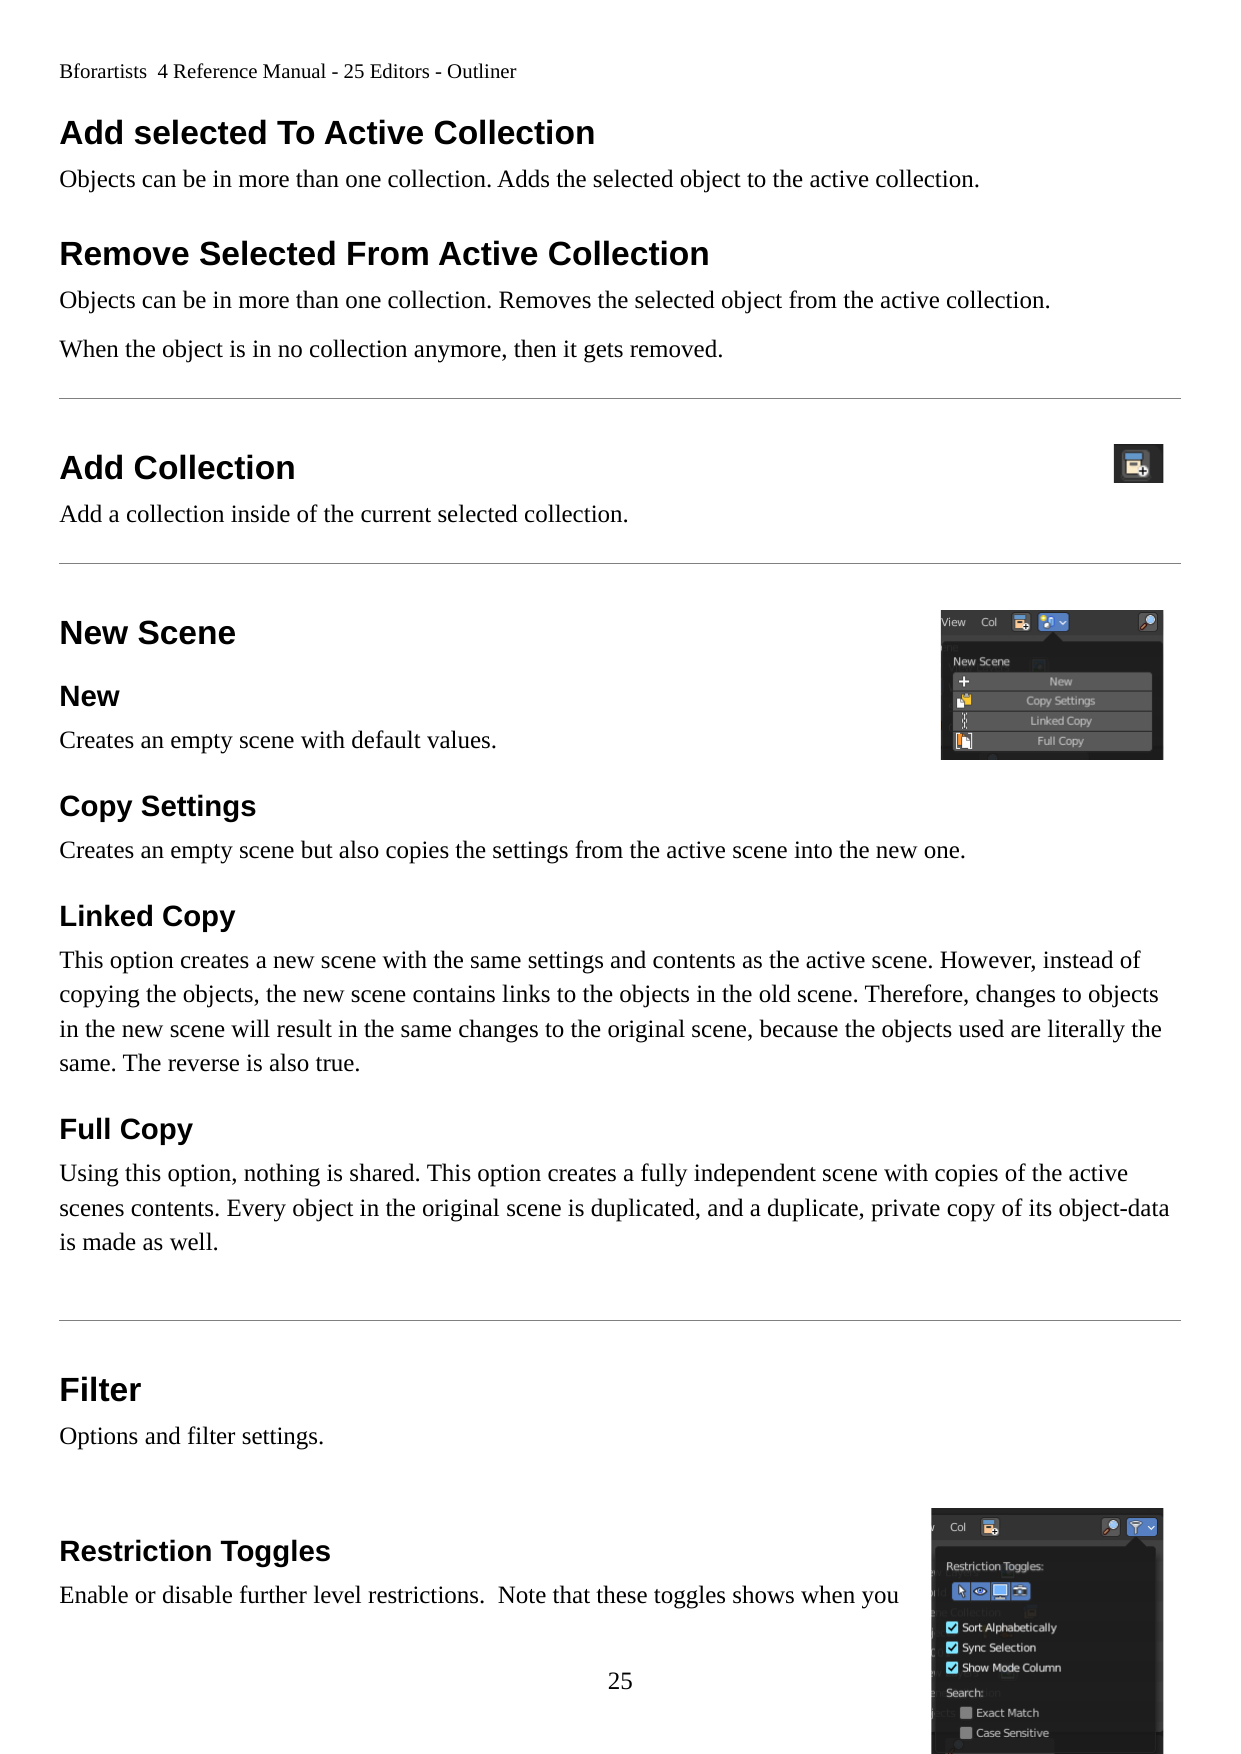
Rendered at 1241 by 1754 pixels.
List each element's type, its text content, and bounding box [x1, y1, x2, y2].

text Objects can be in more than one collection. Removes the selected object from the active collection. [59, 285, 1181, 313]
subtitle Add Collection [59, 448, 1181, 487]
text This option creates a new scene with the same settings and contents as the active scene. However, instead of copying the objects, the new scene contains links to the objects in the old scene. Therefore, changes to objects in the new scene will result in the same changes to the original scene, because the objects used are literally the same. The reverse is also true. [59, 945, 1181, 1077]
subtitle Linked Copy [59, 899, 1181, 932]
text Options and filter settings. [59, 1421, 1181, 1450]
text Enable or disable further level restrictions. Note that these toggles shows when you [59, 1580, 931, 1609]
subtitle New [59, 679, 940, 713]
subtitle Add selected To Active Collection [59, 113, 1181, 151]
text Add a collection inside of the current selected collection. [59, 499, 1181, 528]
picture [1113, 444, 1164, 483]
subtitle Filter [59, 1370, 1181, 1409]
subtitle Copy Settings [59, 789, 1181, 822]
text Creates an empty scene but also copies the settings from the active scene into the new one. [59, 835, 1181, 864]
picture [931, 1508, 1164, 1754]
subtitle Full Copy [59, 1112, 1181, 1146]
text Objects can be in more than one collection. Adds the selected object to the active collection. [59, 164, 1181, 192]
text Using this option, nothing is shared. This option creates a fully independent scene with copies of the active scenes contents. Every object in the original scene is duplicated, and a duplicate, private copy of its object-data is made as well. [59, 1158, 1181, 1256]
subtitle Remove Selected From Active Collection [59, 234, 1181, 272]
subtitle [1164, 613, 1181, 652]
text When the object is in no collection anymore, then it gets removed. [59, 334, 1181, 363]
subtitle New Scene [59, 613, 940, 652]
subtitle Restriction Toggles [59, 1534, 931, 1568]
subtitle [1164, 679, 1181, 713]
picture [940, 610, 1164, 760]
text Creates an empty scene with default values. [59, 725, 940, 754]
subtitle [1164, 1534, 1181, 1568]
